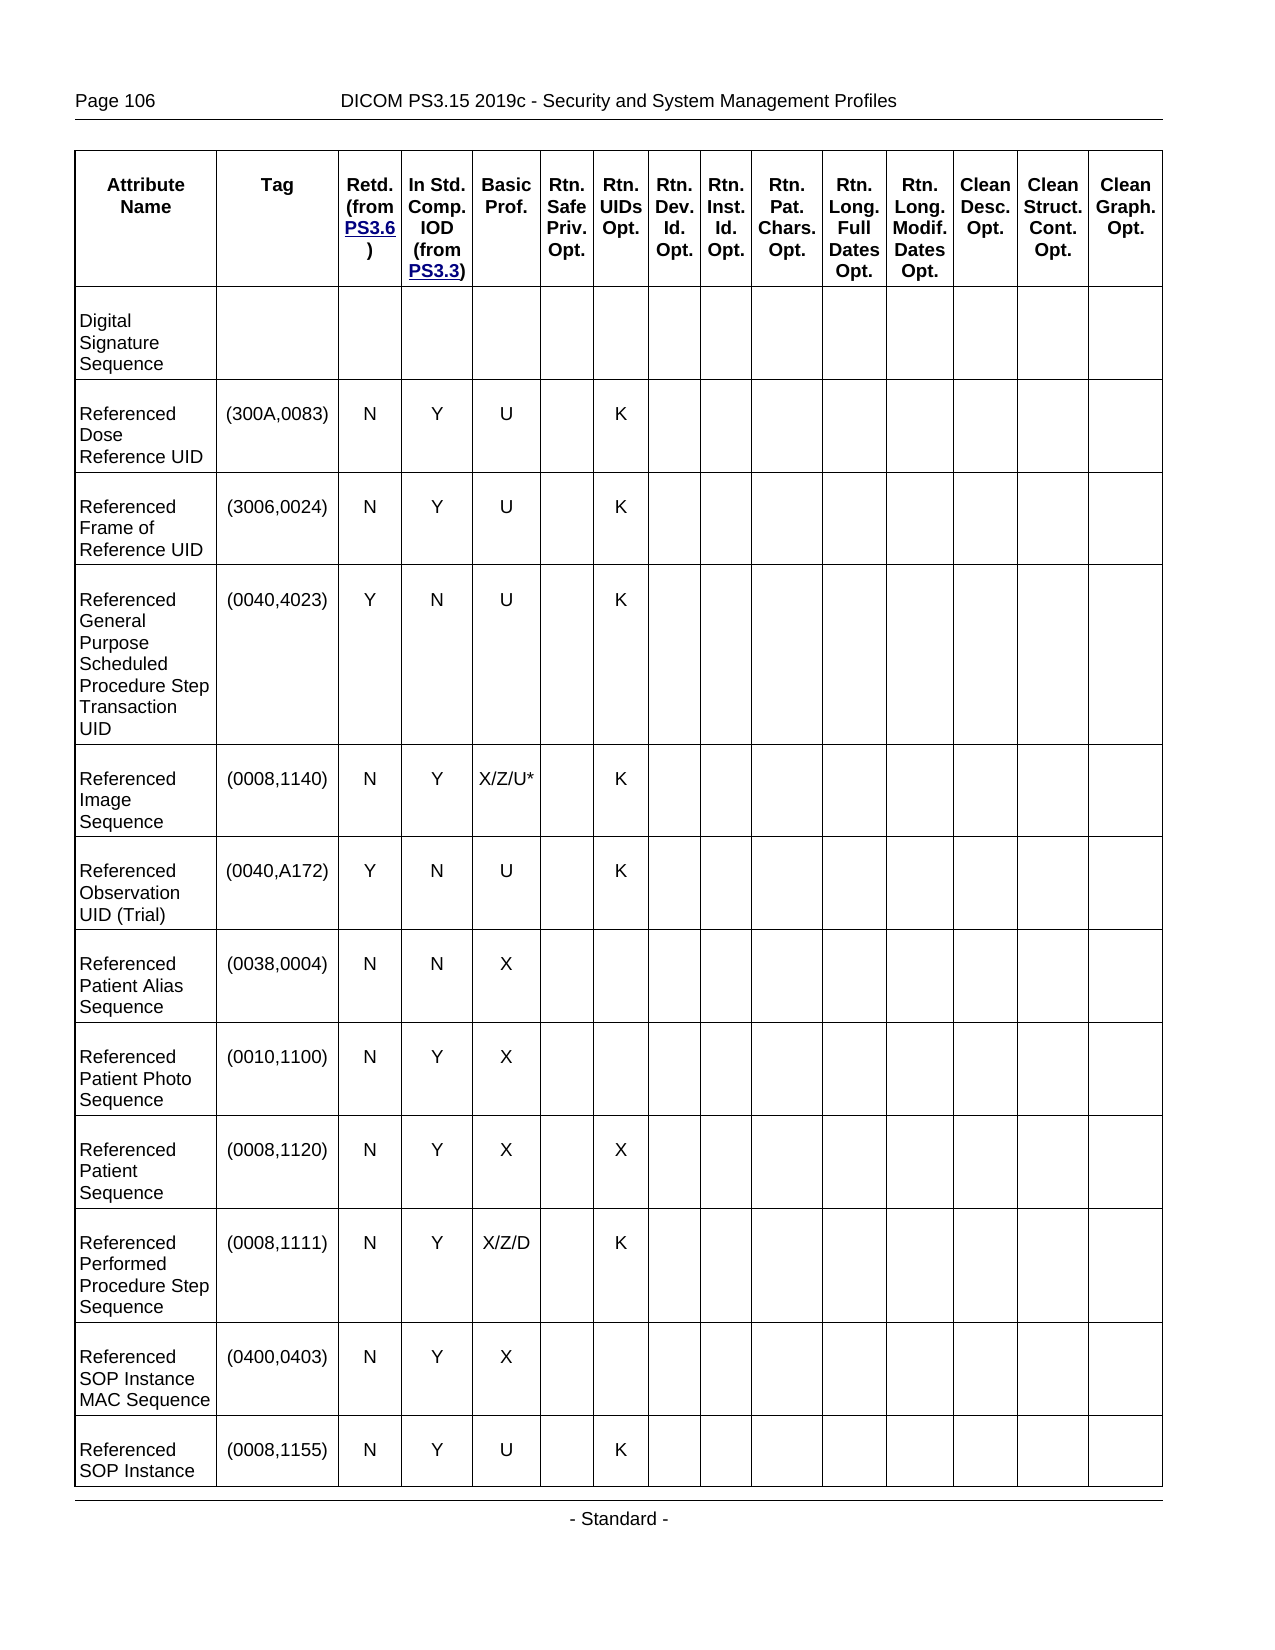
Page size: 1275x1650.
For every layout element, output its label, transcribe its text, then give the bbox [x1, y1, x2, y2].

table_cell [752, 837, 822, 929]
table_header Rtn. Long. Full Dates Opt. [823, 151, 886, 286]
table_cell [701, 1416, 751, 1486]
table_cell [954, 473, 1017, 564]
table_cell [823, 1023, 886, 1115]
table_cell Y [402, 1323, 472, 1415]
table_cell [1089, 565, 1162, 743]
table_cell [1018, 930, 1088, 1022]
table_cell (0040,A172) [217, 837, 338, 929]
table_cell [954, 565, 1017, 743]
table_cell [1089, 1209, 1162, 1322]
table_cell [473, 287, 540, 379]
table_cell [649, 380, 700, 472]
table_cell [541, 1323, 593, 1415]
table_cell [752, 1323, 822, 1415]
table_cell Y [402, 473, 472, 564]
table_cell [1089, 1416, 1162, 1486]
table_cell [954, 1116, 1017, 1207]
table_cell [1018, 473, 1088, 564]
table_cell [752, 1209, 822, 1322]
table_cell X/Z/U* [473, 745, 540, 836]
table_cell [1089, 1116, 1162, 1207]
table_cell [649, 473, 700, 564]
table_cell [541, 837, 593, 929]
table_cell [887, 745, 953, 836]
table_cell [649, 1023, 700, 1115]
table_header Rtn. Inst. Id. Opt. [701, 151, 751, 286]
table_cell U [473, 837, 540, 929]
table_cell [541, 287, 593, 379]
table_cell [701, 473, 751, 564]
table_cell [649, 1416, 700, 1486]
table_cell [954, 837, 1017, 929]
table_cell [752, 380, 822, 472]
table_cell [1018, 380, 1088, 472]
table_cell (0008,1140) [217, 745, 338, 836]
table_cell X [473, 1023, 540, 1115]
table_header Clean Struct. Cont. Opt. [1018, 151, 1088, 286]
table_cell [701, 1116, 751, 1207]
table_header Rtn. UIDs Opt. [594, 151, 648, 286]
table_cell (3006,0024) [217, 473, 338, 564]
table_cell [541, 1209, 593, 1322]
table_cell [752, 1416, 822, 1486]
table_cell N [339, 1209, 401, 1322]
table_cell [649, 930, 700, 1022]
table_cell [954, 930, 1017, 1022]
table_cell Referenced Patient Photo Sequence [76, 1023, 216, 1115]
table_cell N [402, 565, 472, 743]
table_cell (0008,1111) [217, 1209, 338, 1322]
table_cell [1018, 745, 1088, 836]
table_cell K [594, 837, 648, 929]
table_header Basic Prof. [473, 151, 540, 286]
table_cell [1018, 1323, 1088, 1415]
table_cell [954, 1416, 1017, 1486]
table_cell [1089, 837, 1162, 929]
table_cell [402, 287, 472, 379]
table_cell [701, 745, 751, 836]
table_cell Y [402, 1416, 472, 1486]
table_cell [1018, 565, 1088, 743]
table_cell [887, 1323, 953, 1415]
table_cell N [402, 837, 472, 929]
table_cell [1018, 1023, 1088, 1115]
table_cell [954, 287, 1017, 379]
table_cell U [473, 565, 540, 743]
table_cell K [594, 1416, 648, 1486]
table_cell [1089, 745, 1162, 836]
table_cell Referenced Dose Reference UID [76, 380, 216, 472]
table_cell [752, 565, 822, 743]
table_cell [752, 1116, 822, 1207]
table_cell [594, 930, 648, 1022]
table_cell Y [402, 745, 472, 836]
table_cell [823, 1209, 886, 1322]
table_cell Y [339, 565, 401, 743]
table_cell [701, 930, 751, 1022]
table_cell X [473, 1323, 540, 1415]
table_cell [217, 287, 338, 379]
table_cell Referenced Image Sequence [76, 745, 216, 836]
table_cell Referenced Frame of Reference UID [76, 473, 216, 564]
table_cell [823, 380, 886, 472]
table_cell [887, 930, 953, 1022]
table_cell Referenced Patient Sequence [76, 1116, 216, 1207]
table_cell [954, 745, 1017, 836]
table_cell N [339, 1116, 401, 1207]
table_cell [887, 1416, 953, 1486]
table_cell [541, 745, 593, 836]
table_cell [954, 380, 1017, 472]
table_cell [1089, 473, 1162, 564]
table_cell [954, 1323, 1017, 1415]
table_cell N [339, 380, 401, 472]
table_cell K [594, 565, 648, 743]
table_cell K [594, 380, 648, 472]
table_cell [541, 380, 593, 472]
table_header In Std. Comp. IOD (from PS3.3) [402, 151, 472, 286]
table_cell [541, 565, 593, 743]
table_cell [1089, 287, 1162, 379]
table_cell [1018, 1209, 1088, 1322]
table_cell [649, 1116, 700, 1207]
table_cell [823, 565, 886, 743]
table_cell [1018, 1116, 1088, 1207]
table_cell [1018, 837, 1088, 929]
table_cell [887, 287, 953, 379]
table_cell N [339, 1416, 401, 1486]
table_cell [887, 473, 953, 564]
table_cell [649, 1323, 700, 1415]
table_cell [541, 930, 593, 1022]
table_cell [701, 565, 751, 743]
table_header Rtn. Long. Modif. Dates Opt. [887, 151, 953, 286]
table_cell [887, 837, 953, 929]
table_cell [541, 1116, 593, 1207]
table_cell [752, 930, 822, 1022]
table_header Tag [217, 151, 338, 286]
table_cell [1018, 1416, 1088, 1486]
table_cell [339, 287, 401, 379]
table_cell X [594, 1116, 648, 1207]
table_cell [594, 1023, 648, 1115]
table_cell [1089, 1023, 1162, 1115]
table_cell (300A,0083) [217, 380, 338, 472]
table_cell [701, 1209, 751, 1322]
table_cell [954, 1209, 1017, 1322]
table_cell Referenced Observation UID (Trial) [76, 837, 216, 929]
table_cell [752, 745, 822, 836]
table_cell [752, 473, 822, 564]
table_cell Y [402, 1209, 472, 1322]
table_cell N [339, 1323, 401, 1415]
table_cell (0038,0004) [217, 930, 338, 1022]
table_cell Referenced SOP Instance MAC Sequence [76, 1323, 216, 1415]
table_cell Referenced SOP Instance [76, 1416, 216, 1486]
table_cell [541, 1416, 593, 1486]
table_cell U [473, 473, 540, 564]
table_cell [823, 930, 886, 1022]
table_header Clean Desc. Opt. [954, 151, 1017, 286]
table_cell [752, 287, 822, 379]
table_cell [1089, 1323, 1162, 1415]
table_cell N [339, 473, 401, 564]
table_cell (0010,1100) [217, 1023, 338, 1115]
table_cell X [473, 930, 540, 1022]
table_header Rtn. Dev. Id. Opt. [649, 151, 700, 286]
table_cell [649, 565, 700, 743]
table_header Rtn. Pat. Chars. Opt. [752, 151, 822, 286]
table_cell (0400,0403) [217, 1323, 338, 1415]
table_cell Referenced Performed Procedure Step Sequence [76, 1209, 216, 1322]
table_cell N [402, 930, 472, 1022]
table_cell [701, 1323, 751, 1415]
table_cell [541, 1023, 593, 1115]
table_header Retd. (from PS3.6) [339, 151, 401, 286]
table_header Clean Graph. Opt. [1089, 151, 1162, 286]
table_cell [823, 1416, 886, 1486]
table_cell [649, 837, 700, 929]
table_cell U [473, 380, 540, 472]
table_cell [887, 1116, 953, 1207]
table_cell Referenced General Purpose Scheduled Procedure Step Transaction UID [76, 565, 216, 743]
table_cell [823, 1323, 886, 1415]
table_cell [823, 473, 886, 564]
table_cell (0040,4023) [217, 565, 338, 743]
table_cell [752, 1023, 822, 1115]
table_cell K [594, 745, 648, 836]
table_header Rtn. Safe Priv. Opt. [541, 151, 593, 286]
table_cell U [473, 1416, 540, 1486]
table_cell K [594, 473, 648, 564]
table_cell [701, 287, 751, 379]
table_cell [594, 1323, 648, 1415]
table_cell [701, 380, 751, 472]
table_cell [1089, 930, 1162, 1022]
table_cell [887, 380, 953, 472]
table_cell Y [402, 380, 472, 472]
table_cell [594, 287, 648, 379]
table_cell [823, 837, 886, 929]
table_cell N [339, 930, 401, 1022]
table_cell N [339, 1023, 401, 1115]
table_cell [823, 745, 886, 836]
table_cell (0008,1120) [217, 1116, 338, 1207]
table_cell [649, 745, 700, 836]
table_header Attribute Name [76, 151, 216, 286]
table_cell [541, 473, 593, 564]
table_cell Y [402, 1023, 472, 1115]
table_cell [823, 1116, 886, 1207]
table_cell [649, 1209, 700, 1322]
table_cell K [594, 1209, 648, 1322]
table_cell [954, 1023, 1017, 1115]
table_cell [1018, 287, 1088, 379]
table_cell [649, 287, 700, 379]
table_cell [887, 1209, 953, 1322]
table_cell [823, 287, 886, 379]
table_cell [887, 565, 953, 743]
table_cell N [339, 745, 401, 836]
table_cell Digital Signature Sequence [76, 287, 216, 379]
table_cell Y [339, 837, 401, 929]
table_cell X/Z/D [473, 1209, 540, 1322]
table_cell [701, 1023, 751, 1115]
table_cell Referenced Patient Alias Sequence [76, 930, 216, 1022]
table_cell [1089, 380, 1162, 472]
table_cell X [473, 1116, 540, 1207]
table_cell Y [402, 1116, 472, 1207]
table_cell [887, 1023, 953, 1115]
table_cell [701, 837, 751, 929]
table_cell (0008,1155) [217, 1416, 338, 1486]
